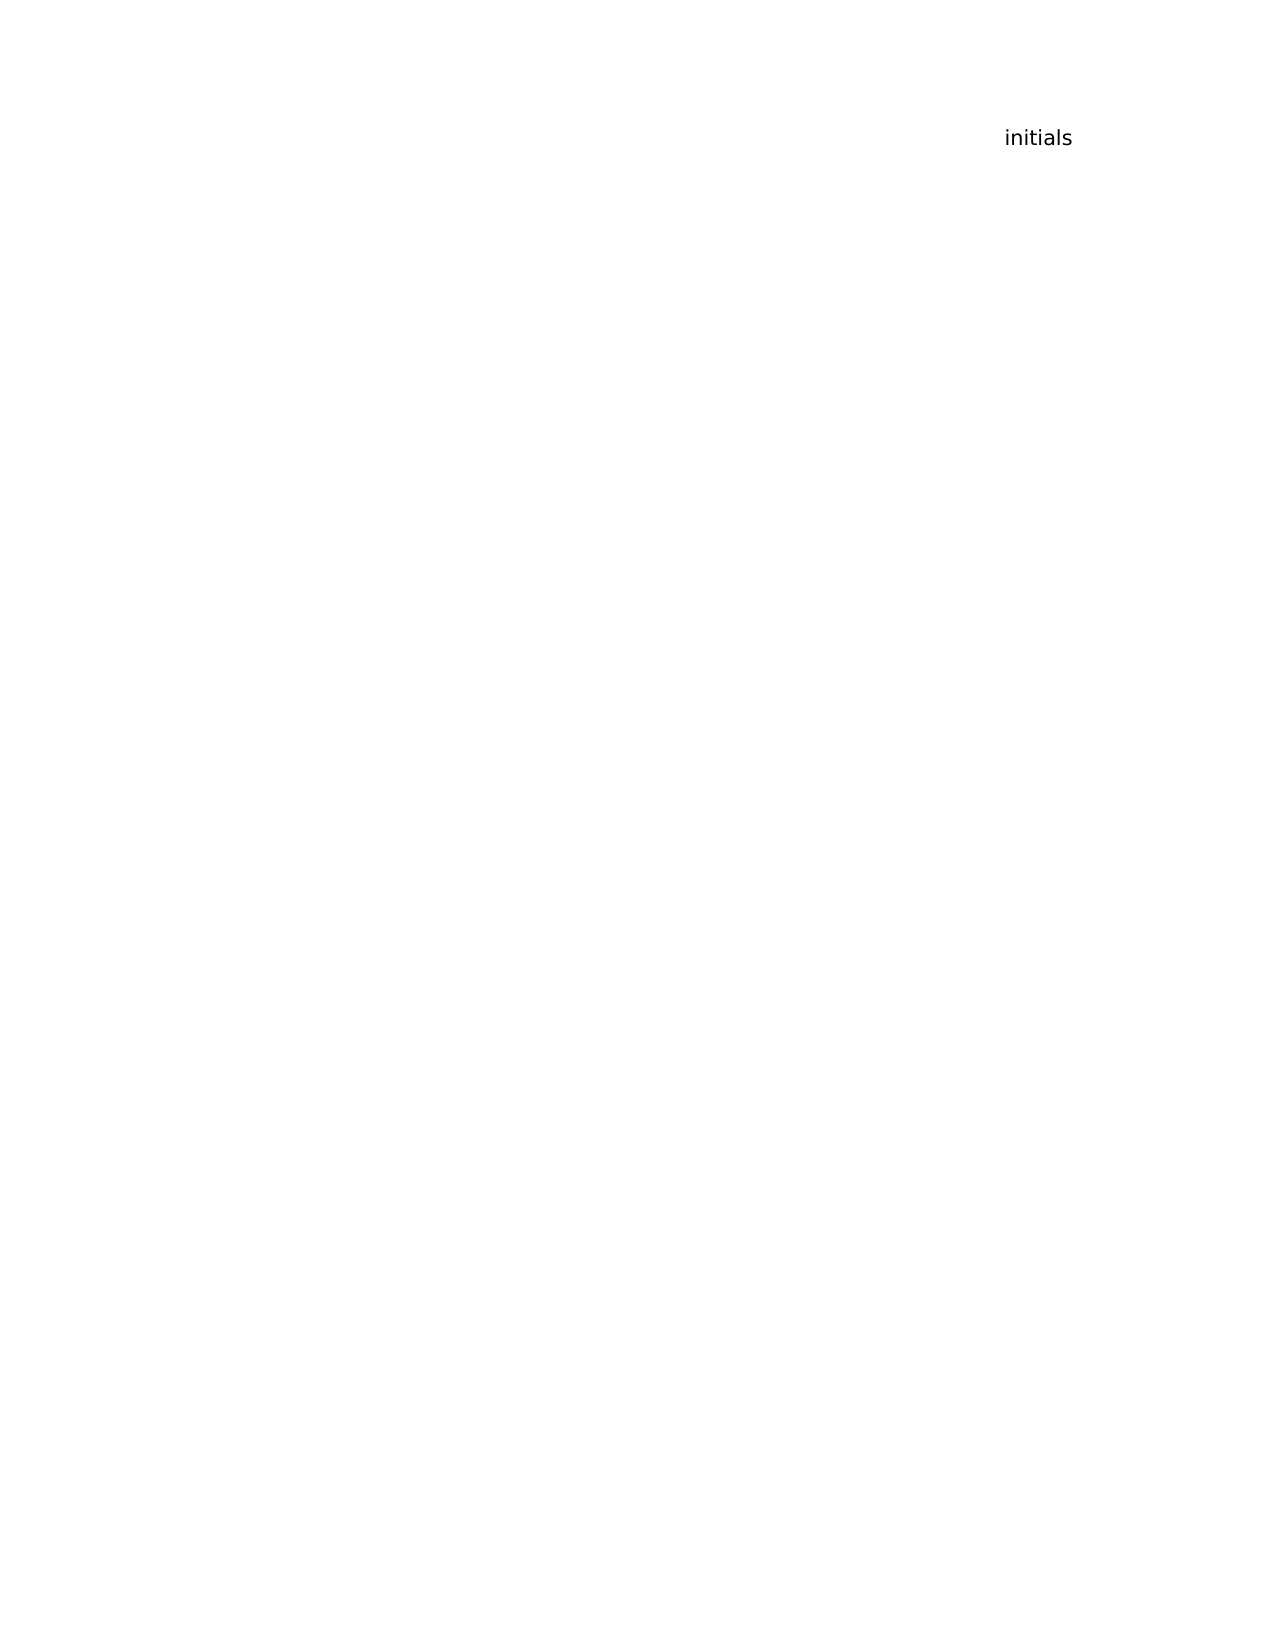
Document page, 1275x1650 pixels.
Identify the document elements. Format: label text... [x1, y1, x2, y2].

text initials [118, 118, 1157, 152]
